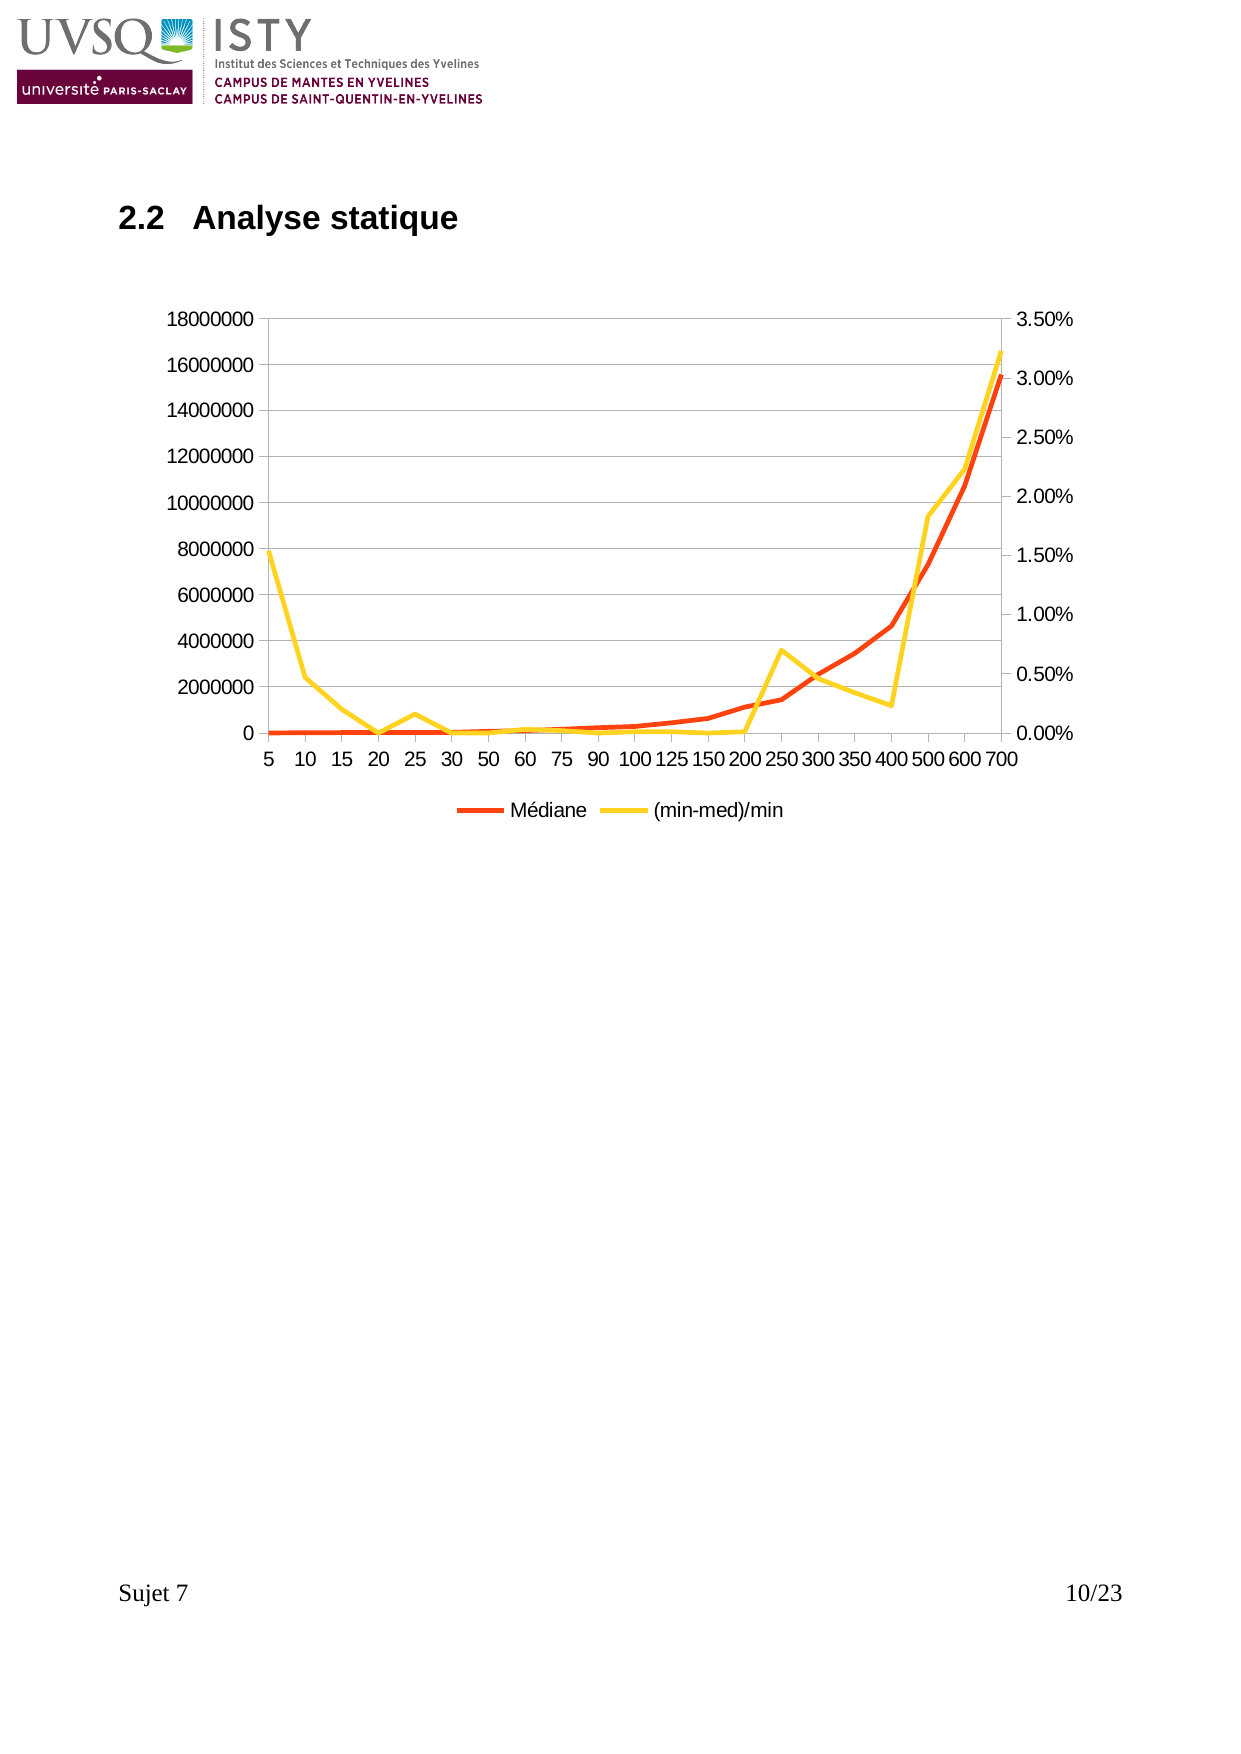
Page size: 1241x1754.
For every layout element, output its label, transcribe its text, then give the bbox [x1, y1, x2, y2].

subtitle Analyse statique [118, 198, 1122, 236]
picture [2, 2, 497, 121]
